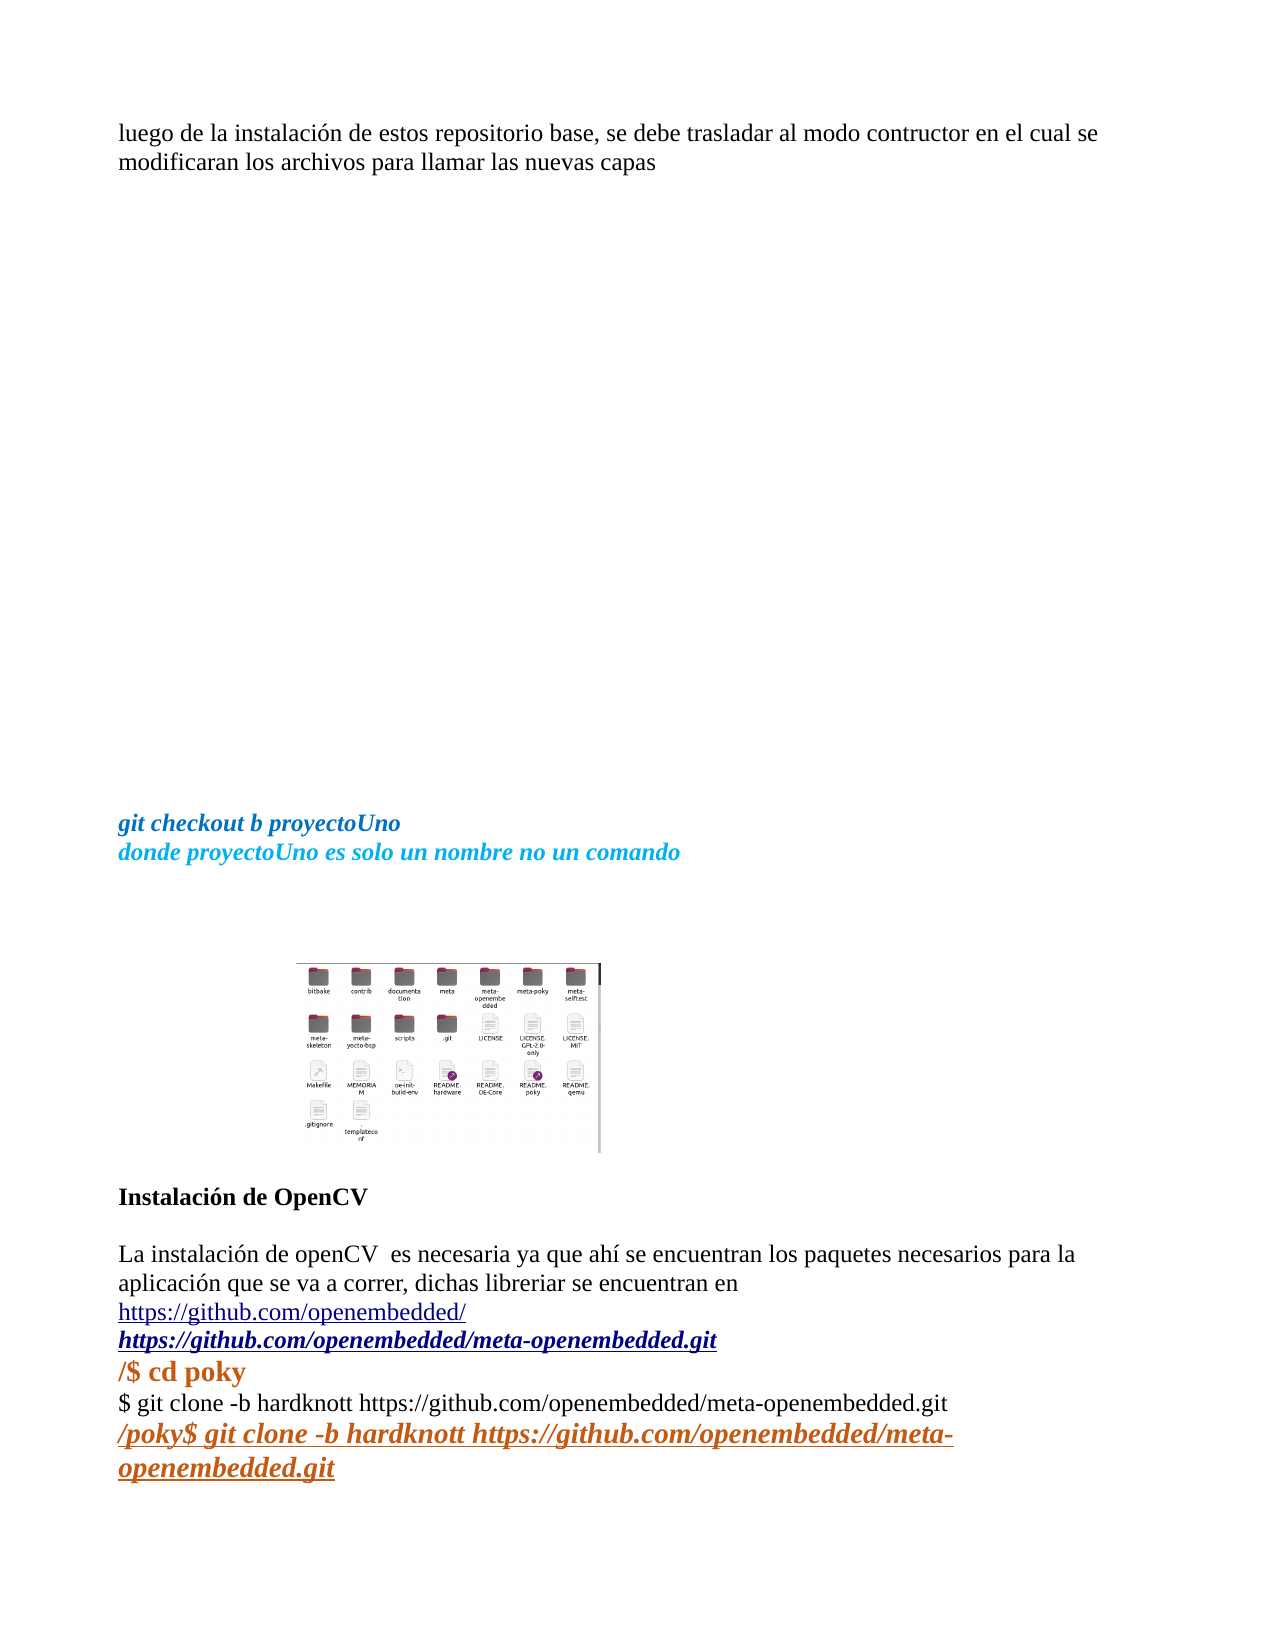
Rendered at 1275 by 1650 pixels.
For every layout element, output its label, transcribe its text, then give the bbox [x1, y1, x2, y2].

text luego de la instalación de estos repositorio base, se debe trasladar al modo contructor en el cual se modificaran los archivos para llamar las nuevas capas [118, 118, 1157, 176]
text https://github.com/openembedded/ [118, 1297, 1157, 1326]
picture [296, 963, 601, 1153]
text /poky$ git clone -b hardknott https://github.com/openembedded/meta-openembedded.git [118, 1417, 1157, 1484]
text $ git clone -b hardknott https://github.com/openembedded/meta-openembedded.git [118, 1388, 1157, 1417]
text https://github.com/openembedded/meta-openembedded.git [118, 1326, 1157, 1354]
text donde proyectoUno es solo un nombre no un comando [118, 837, 1157, 866]
text La instalación de openCV es necesaria ya que ahí se encuentran los paquetes necesarios para la aplicación que se va a correr, dichas libreriar se encuentran en [118, 1239, 1157, 1297]
text /$ cd poky [118, 1354, 1157, 1388]
text git checkout ­b proyectoUno [118, 808, 1157, 837]
text Instalación de OpenCV [118, 1182, 1157, 1211]
